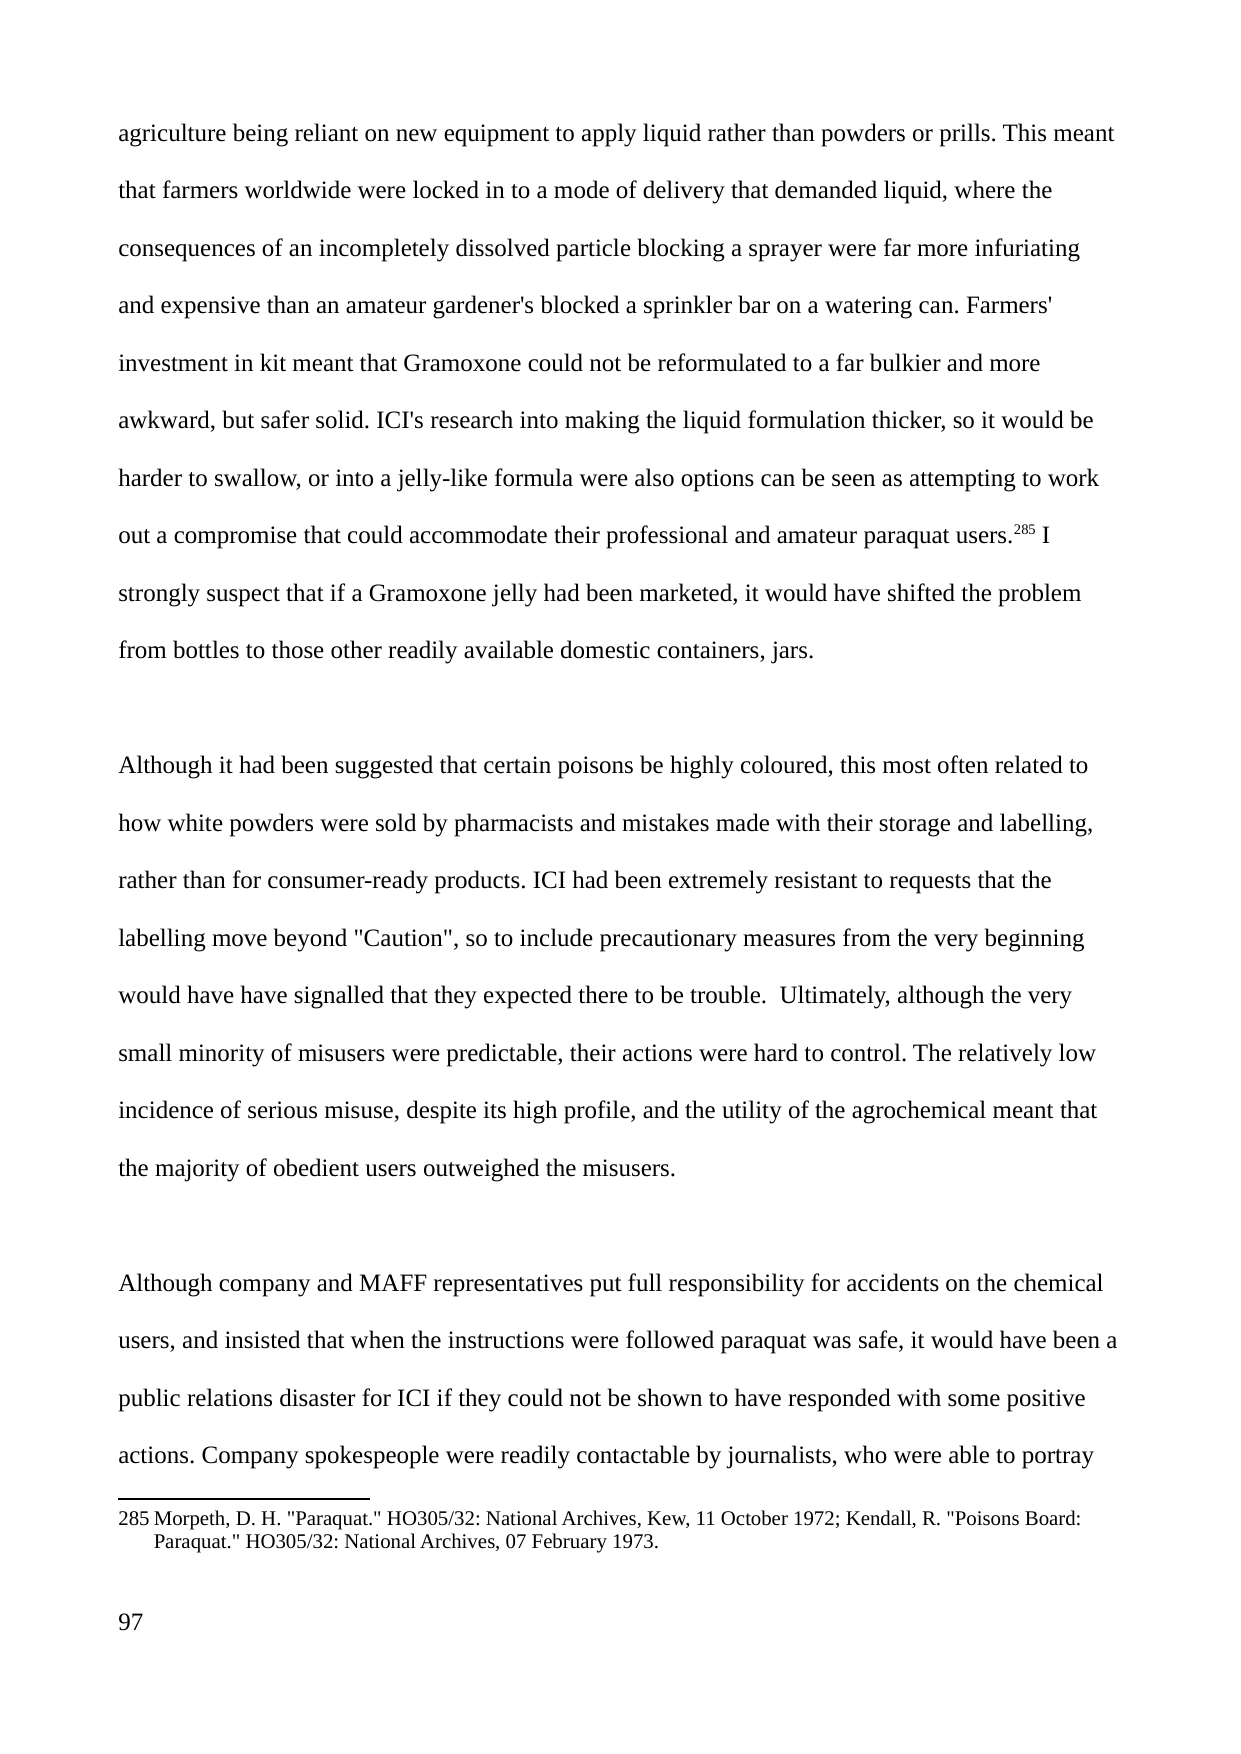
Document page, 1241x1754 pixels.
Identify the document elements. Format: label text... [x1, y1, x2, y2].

text agriculture being reliant on new equipment to apply liquid rather than powders or prills. This meant that farmers worldwide were locked in to a mode of delivery that demanded liquid, where the consequences of an incompletely dissolved particle blocking a sprayer were far more infuriating and expensive than an amateur gardener's blocked a sprinkler bar on a watering can. Farmers' investment in kit meant that Gramoxone could not be reformulated to a far bulkier and more awkward, but safer solid. ICI's research into making the liquid formulation thicker, so it would be harder to swallow, or into a jelly-like formula were also options can be seen as attempting to work out a compromise that could accommodate their professional and amateur paraquat users. I strongly suspect that if a Gramoxone jelly had been marketed, it would have shifted the problem from bottles to those other readily available domestic containers, jars. [118, 118, 1122, 664]
text Although it had been suggested that certain poisons be highly coloured, this most often related to how white powders were sold by pharmacists and mistakes made with their storage and labelling, rather than for consumer-ready products. ICI had been extremely resistant to requests that the labelling move beyond "Caution", so to include precautionary measures from the very beginning would have have signalled that they expected there to be trouble. Ultimately, although the very small minority of misusers were predictable, their actions were hard to control. The relatively low incidence of serious misuse, despite its high profile, and the utility of the agrochemical meant that the majority of obedient users outweighed the misusers. [118, 751, 1122, 1182]
text Although company and MAFF representatives put full responsibility for accidents on the chemical users, and insisted that when the instructions were followed paraquat was safe, it would have been a public relations disaster for ICI if they could not be shown to have responded with some positive actions. Company spokespeople were readily contactable by journalists, who were able to portray [118, 1268, 1122, 1469]
text Morpeth, D. H. "Paraquat." HO305/32: National Archives, Kew, 11 October 1972; Kendall, R. "Poisons Board: Paraquat." HO305/32: National Archives, 07 February 1973. [118, 1505, 1122, 1553]
